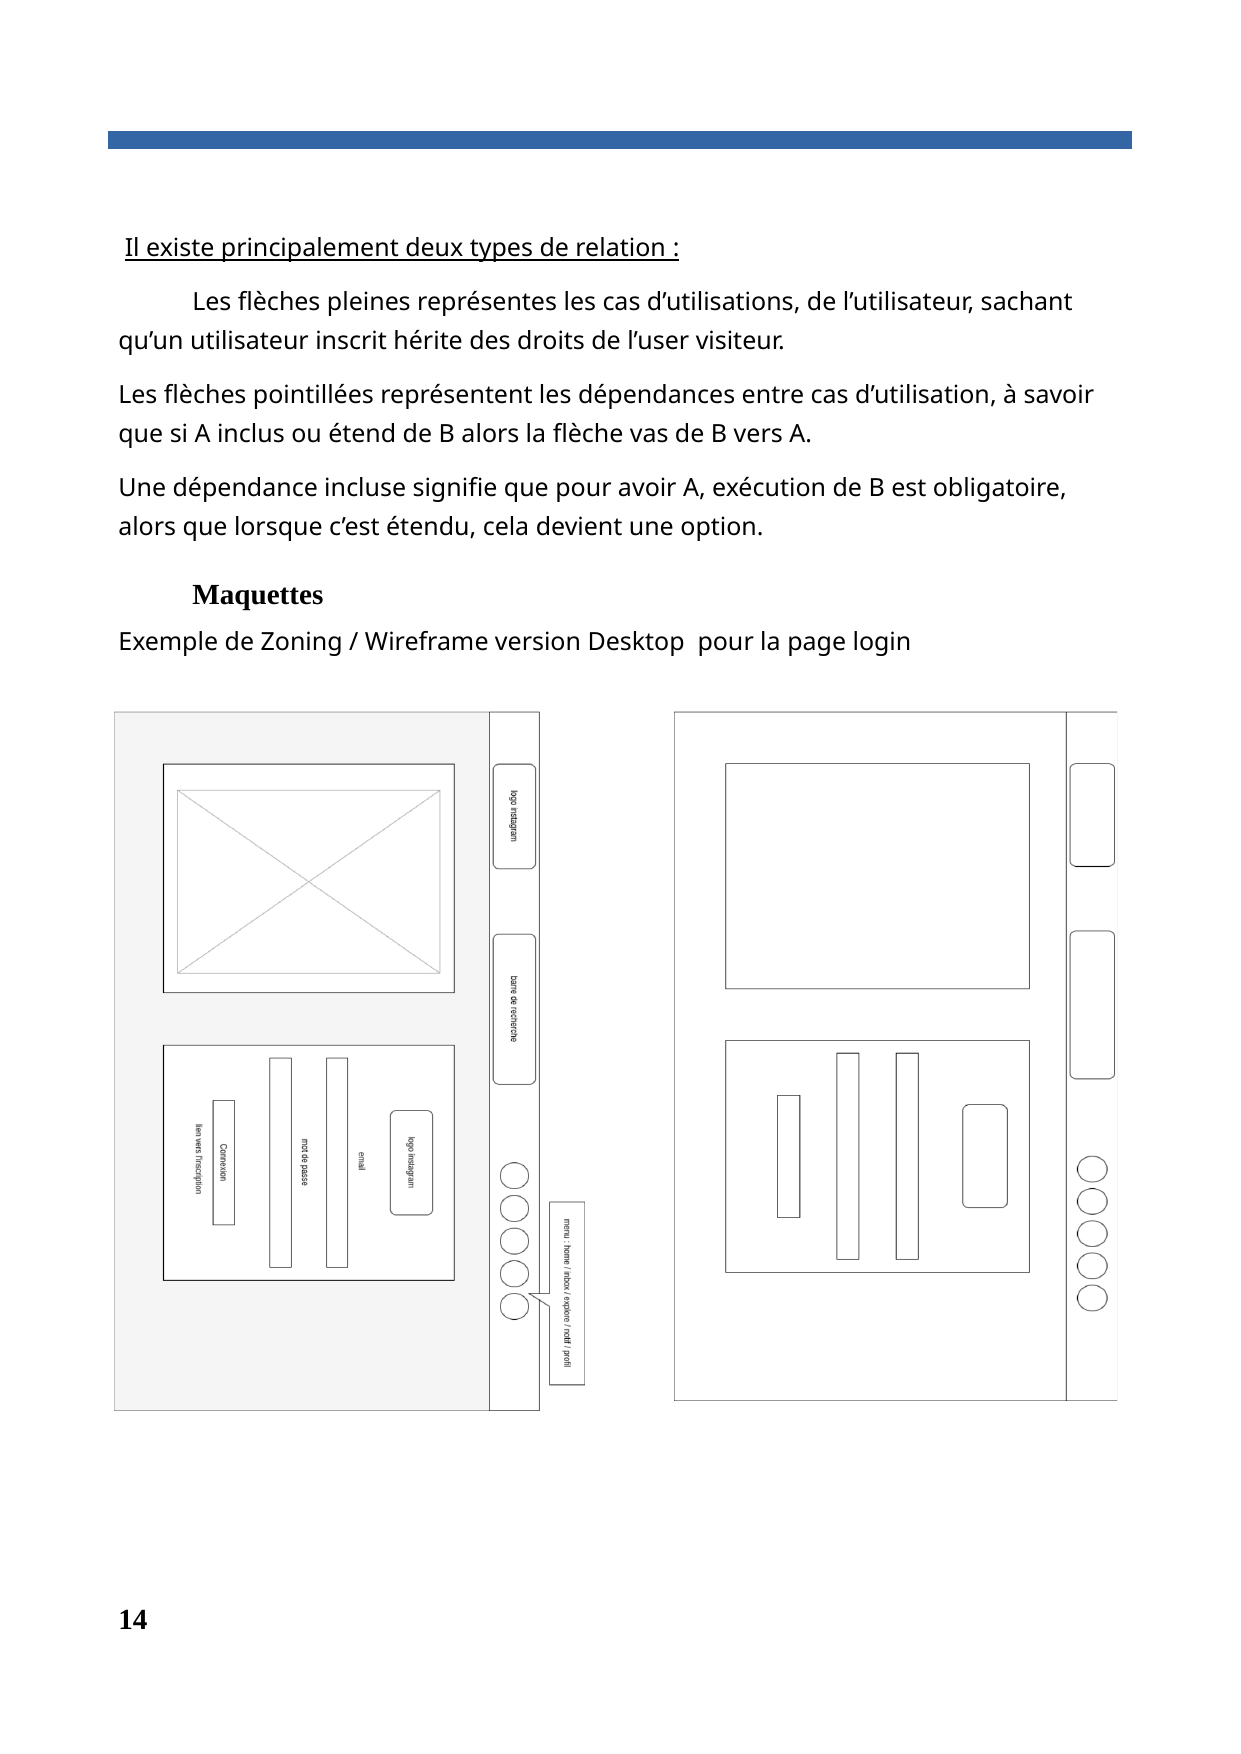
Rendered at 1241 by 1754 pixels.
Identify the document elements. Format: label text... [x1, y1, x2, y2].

text Une dépendance incluse signifie que pour avoir A, exécution de B est obligatoire, alors que lorsque c’est étendu, cela devient une option. [118, 470, 1122, 543]
picture [674, 713, 1118, 1400]
text Exemple de Zoning / Wireframe version Desktop pour la page login [118, 623, 1122, 657]
text Les flèches pointillées représentent les dépendances entre cas d’utilisation, à savoir que si A inclus ou étend de B alors la flèche vas de B vers A. [118, 377, 1122, 450]
subtitle Maquettes [118, 577, 1122, 611]
text Les flèches pleines représentes les cas d’utilisations, de l’utilisateur, sachant qu’un utilisateur inscrit hérite des droits de l’user visiteur. [118, 284, 1122, 357]
text Il existe principalement deux types de relation : [118, 230, 1122, 264]
picture [114, 712, 585, 1410]
